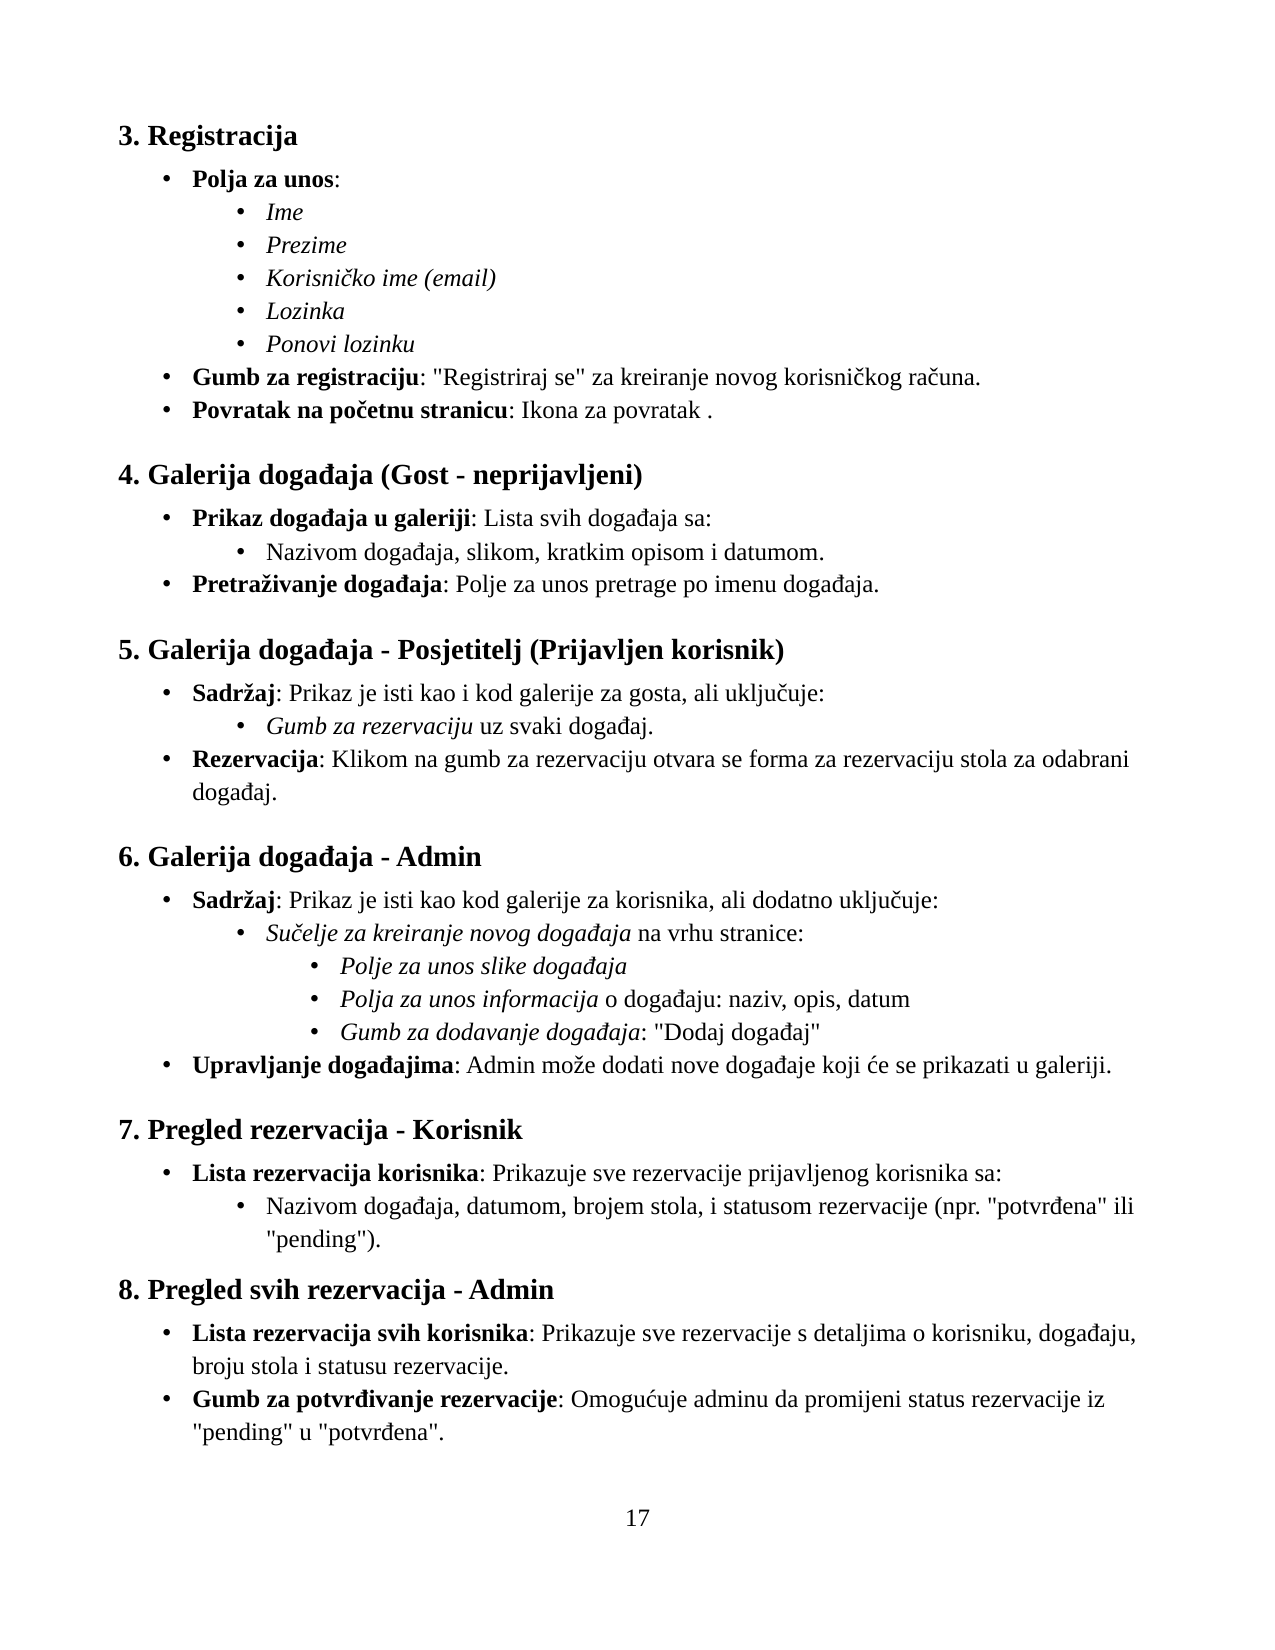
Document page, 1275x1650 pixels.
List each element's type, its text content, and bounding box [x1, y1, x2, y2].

list Polje za unos slike događaja [310, 951, 1157, 980]
list Gumb za rezervaciju uz svaki događaj. [236, 711, 1157, 739]
subtitle 3. Registracija [118, 118, 1157, 152]
list Lozinka [236, 296, 1157, 325]
list Sadržaj: Prikaz je isti kao i kod galerije za gosta, ali uključuje: [162, 678, 1157, 707]
subtitle 5. Galerija događaja - Posjetitelj (Prijavljen korisnik) [118, 632, 1157, 665]
list Polja za unos: [162, 164, 1157, 193]
list Prezime [236, 230, 1157, 259]
list Pretraživanje događaja: Polje za unos pretrage po imenu događaja. [162, 569, 1157, 598]
list Nazivom događaja, datumom, brojem stola, i statusom rezervacije (npr. "potvrđena" ili "pending"). [236, 1191, 1157, 1253]
list Rezervacija: Klikom na gumb za rezervaciju otvara se forma za rezervaciju stola za odabrani događaj. [162, 744, 1157, 806]
list Povratak na početnu stranicu: Ikona za povratak . [162, 395, 1157, 424]
list Ime [236, 197, 1157, 226]
subtitle 8. Pregled svih rezervacija - Admin [118, 1272, 1157, 1306]
list Ponovi lozinku [236, 329, 1157, 358]
list Upravljanje događajima: Admin može dodati nove događaje koji će se prikazati u galeriji. [162, 1050, 1157, 1079]
list Lista rezervacija korisnika: Prikazuje sve rezervacije prijavljenog korisnika sa: [162, 1158, 1157, 1187]
list Gumb za potvrđivanje rezervacije: Omogućuje adminu da promijeni status rezervacije iz "pending" u "potvrđena". [162, 1384, 1157, 1446]
list Nazivom događaja, slikom, kratkim opisom i datumom. [236, 537, 1157, 565]
list Prikaz događaja u galeriji: Lista svih događaja sa: [162, 503, 1157, 532]
list Gumb za dodavanje događaja: "Dodaj događaj" [310, 1017, 1157, 1046]
subtitle 6. Galerija događaja - Admin [118, 839, 1157, 873]
list Lista rezervacija svih korisnika: Prikazuje sve rezervacije s detaljima o korisniku, događaju, broju stola i statusu rezervacije. [162, 1318, 1157, 1380]
subtitle 7. Pregled rezervacija - Korisnik [118, 1112, 1157, 1146]
list Korisničko ime (email) [236, 263, 1157, 292]
list Sučelje za kreiranje novog događaja na vrhu stranice: [236, 918, 1157, 947]
list Polja za unos informacija o događaju: naziv, opis, datum [310, 984, 1157, 1013]
subtitle 4. Galerija događaja (Gost - neprijavljeni) [118, 457, 1157, 491]
list Sadržaj: Prikaz je isti kao kod galerije za korisnika, ali dodatno uključuje: [162, 885, 1157, 914]
list Gumb za registraciju: "Registriraj se" za kreiranje novog korisničkog računa. [162, 362, 1157, 391]
